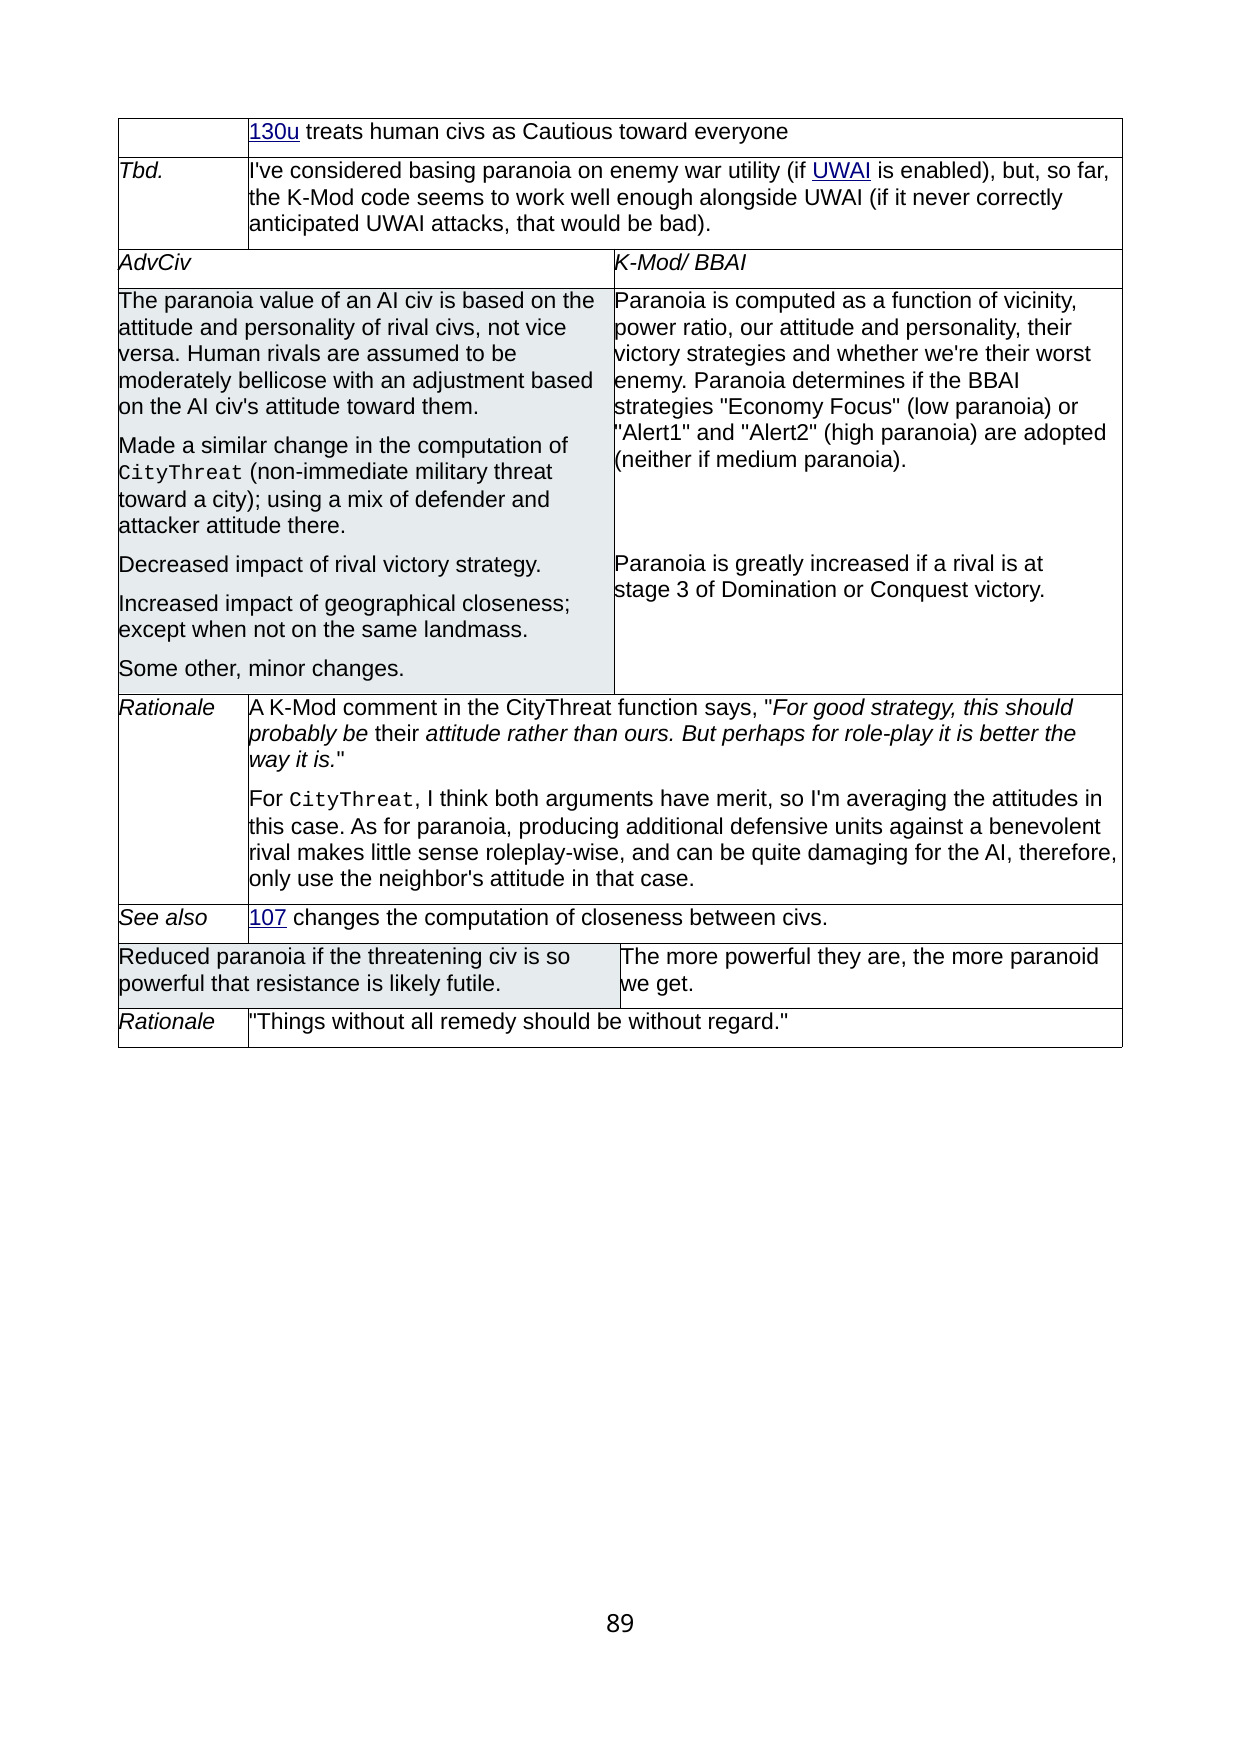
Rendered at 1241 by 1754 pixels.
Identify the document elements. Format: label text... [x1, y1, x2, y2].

table_cell A K-Mod comment in the CityThreat function says, "For good strategy, this should probably be their attitude rather than ours. But perhaps for role-play it is better the way it is." For CityThreat, I think both arguments have merit, so I'm averaging the attitudes in this case. As for paranoia, producing additional defensive units against a benevolent rival makes little sense roleplay-wise, and can be quite damaging for the AI, therefore, only use the neighbor's attitude in that case. [249, 695, 1122, 904]
table_cell Rationale [119, 695, 248, 904]
table_cell Paranoia is computed as a function of vicinity, power ratio, our attitude and personality, their victory strategies and whether we're their worst enemy. Paranoia determines if the BBAI strategies "Economy Focus" (low paranoia) or "Alert1" and "Alert2" (high paranoia) are adopted (neither if medium paranoia). Paranoia is greatly increased if a rival is at stage 3 of Domination or Conquest victory. [615, 289, 1122, 693]
table_cell Tbd. [119, 158, 248, 248]
table_cell [119, 119, 248, 157]
table_cell The more powerful they are, the more paranoid we get. [621, 944, 1122, 1008]
table_cell See also [119, 905, 248, 943]
table_cell I've considered basing paranoia on enemy war utility (if UWAI is enabled), but, so far, the K-Mod code seems to work well enough alongside UWAI (if it never correctly anticipated UWAI attacks, that would be bad). [249, 158, 1122, 248]
table_cell "Things without all remedy should be without regard." [249, 1009, 1122, 1047]
table_cell Rationale [119, 1009, 248, 1047]
table_cell AdvCiv [119, 250, 614, 287]
table_cell 130u treats human civs as Cautious toward everyone [249, 119, 1122, 157]
table_cell K-Mod/ BBAI [615, 250, 1122, 287]
table_cell Reduced paranoia if the threatening civ is so powerful that resistance is likely futile. [119, 944, 620, 1008]
table_cell 107 changes the computation of closeness between civs. [249, 905, 1122, 943]
table_cell The paranoia value of an AI civ is based on the attitude and personality of rival civs, not vice versa. Human rivals are assumed to be moderately bellicose with an adjustment based on the AI civ's attitude toward them. Made a similar change in the computation of CityThreat (non-immediate military threat toward a city); using a mix of defender and attacker attitude there. Decreased impact of rival victory strategy. Increased impact of geographical closeness; except when not on the same landmass. Some other, minor changes. [119, 289, 614, 693]
